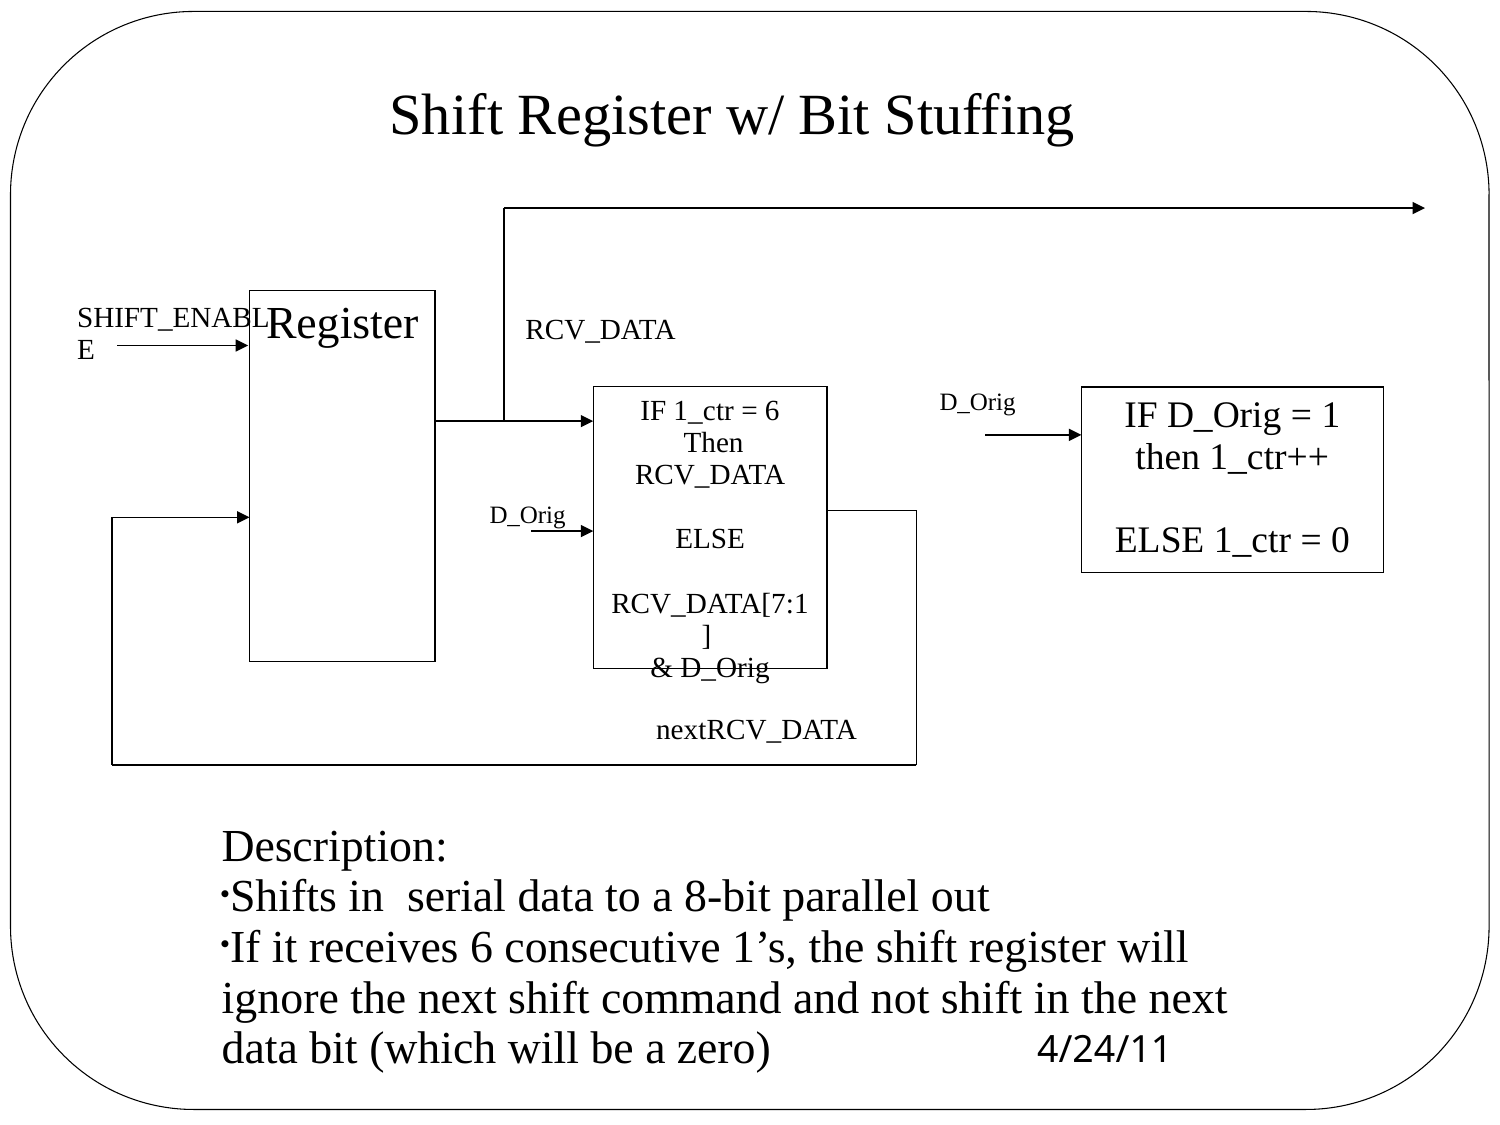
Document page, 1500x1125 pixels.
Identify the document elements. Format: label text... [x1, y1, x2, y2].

text_box IF 1_ctr = 6 Then RCV_DATA ELSE RCV_DATA[7:1] & D_Orig [593, 386, 827, 669]
text_box D_Orig [474, 493, 587, 525]
text_box Shift Register w/ Bit Stuffing [323, 74, 1142, 144]
text_box Description: Shifts in serial data to a 8-bit parallel out If it receives 6 consecutive 1’s, the shift register will ignore the next shift command and not shift in the next data bit (which will be a zero) [206, 812, 1293, 1026]
text_box SHIFT_ENABLE [62, 293, 288, 339]
text_box D_Orig [924, 381, 1061, 428]
text_box nextRCV_DATA [641, 706, 875, 758]
text_box IF D_Orig = 1 then 1_ctr++ ELSE 1_ctr = 0 [1081, 386, 1384, 573]
text_box Register [249, 290, 436, 662]
text_box RCV_DATA [510, 306, 713, 353]
